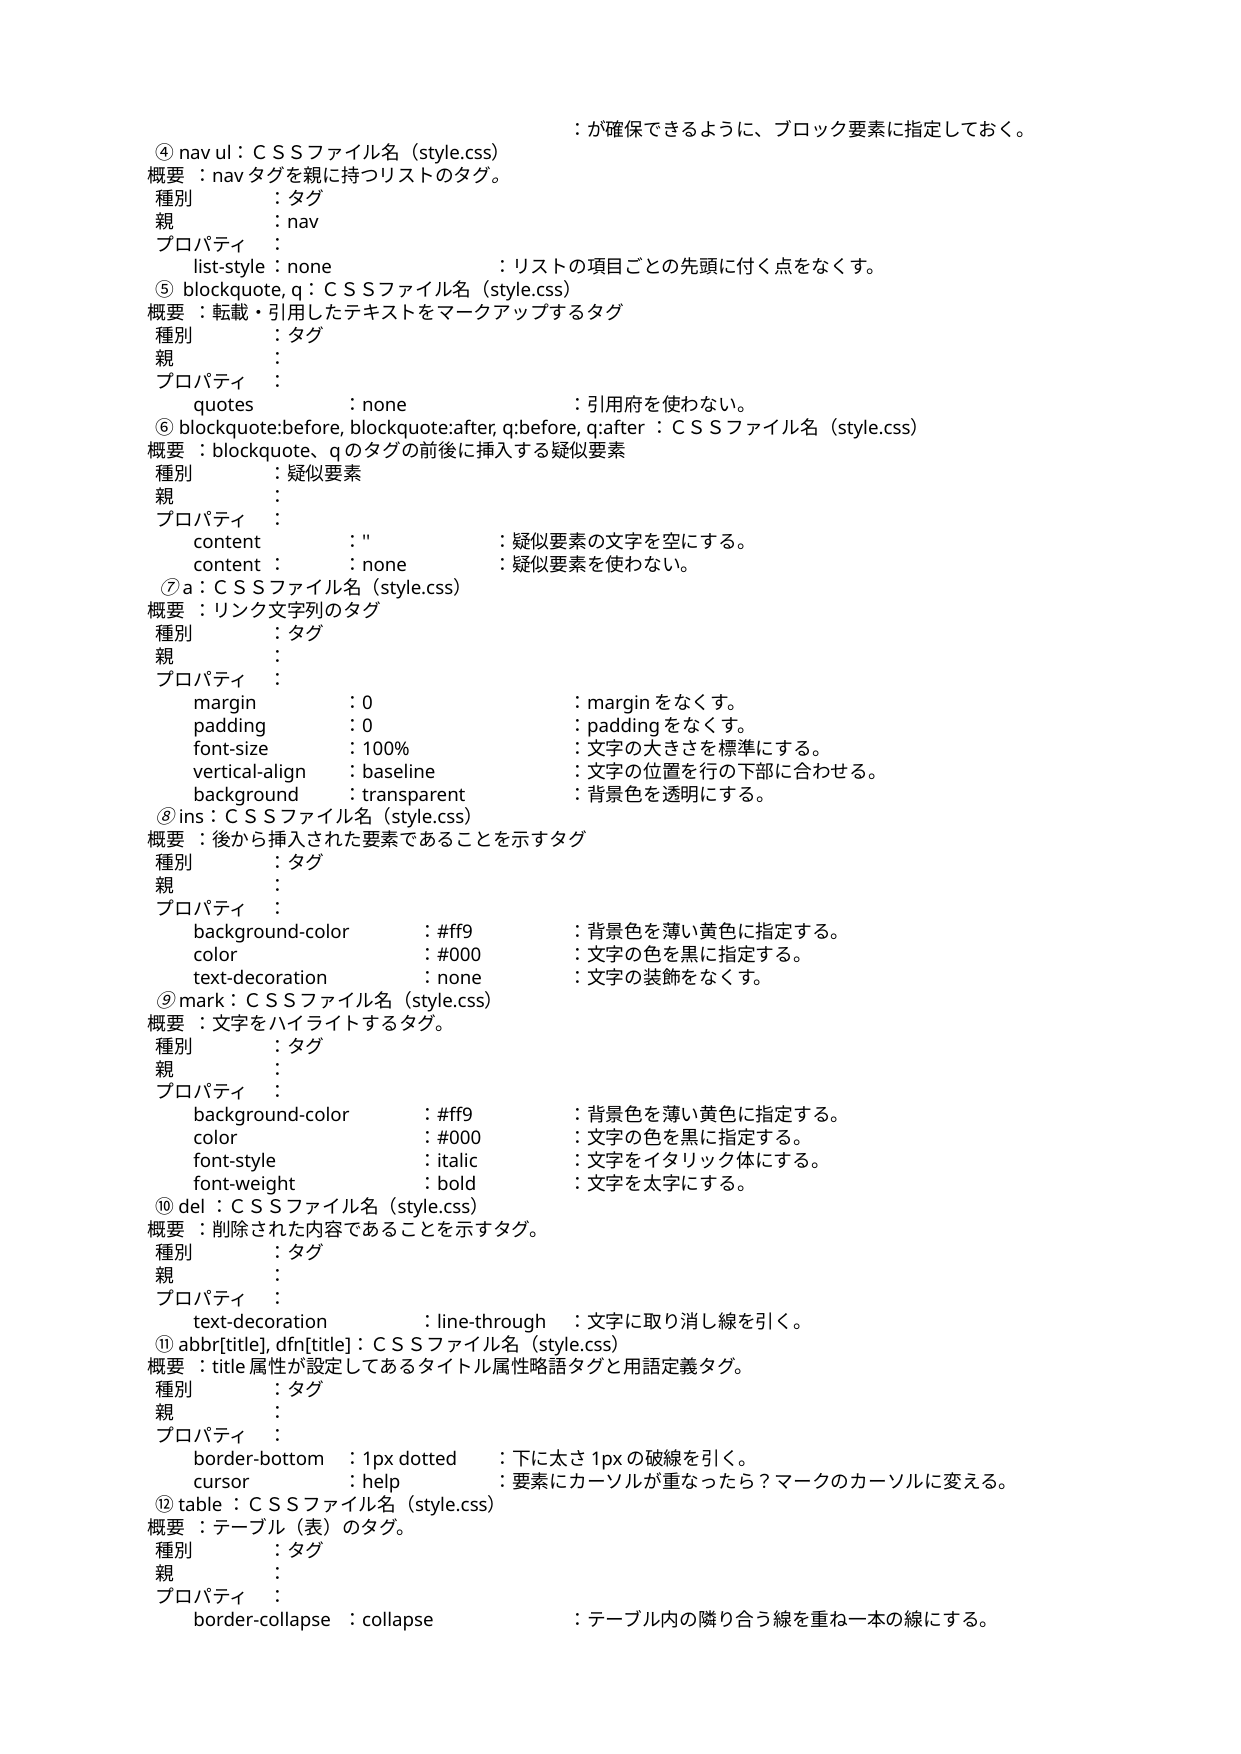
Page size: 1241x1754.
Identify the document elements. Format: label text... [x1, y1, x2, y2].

text background ：transparent ：背景色を透明にする。 [118, 783, 1122, 806]
text プロパティ ： [118, 1287, 1122, 1310]
text 親 ： [118, 1058, 1122, 1081]
text ⑧ ins：ＣＳＳファイル名（style.css） [118, 806, 1122, 828]
text 概要 ：title属性が設定してあるタイトル属性略語タグと用語定義タグ。 [118, 1356, 1122, 1378]
text text-decoration ：line-through ：文字に取り消し線を引く。 [118, 1310, 1122, 1333]
text ：が確保できるように、ブロック要素に指定しておく。 [118, 118, 1122, 141]
text color ：#000 ：文字の色を黒に指定する。 [118, 943, 1122, 966]
text quotes ：none ：引用府を使わない。 [118, 393, 1122, 416]
text 概要 ：リンク文字列のタグ [118, 599, 1122, 622]
text 概要 ：テーブル（表）のタグ。 [118, 1516, 1122, 1539]
text ⑪abbr[title], dfn[title]：ＣＳＳファイル名（style.css） [118, 1333, 1122, 1356]
text 概要 ：navタグを親に持つリストのタグ。 [118, 164, 1122, 187]
text list-style ：none ：リストの項目ごとの先頭に付く点をなくす。 [118, 256, 1122, 278]
text 概要 ：文字をハイライトするタグ。 [118, 1012, 1122, 1035]
text プロパティ ： [118, 897, 1122, 920]
text 種別 ：タグ [118, 324, 1122, 347]
text プロパティ ： [118, 1424, 1122, 1447]
text ⑦a：ＣＳＳファイル名（style.css） [118, 576, 1122, 599]
text color ：#000 ：文字の色を黒に指定する。 [118, 1126, 1122, 1149]
text background-color ：#ff9 ：背景色を薄い黄色に指定する。 [118, 920, 1122, 943]
text ⑨ mark：ＣＳＳファイル名（style.css） [118, 989, 1122, 1012]
text プロパティ ： [118, 370, 1122, 393]
text font-weight ：bold ：文字を太字にする。 [118, 1172, 1122, 1195]
text プロパティ ： [118, 1081, 1122, 1103]
text padding ：0 ：paddingをなくす。 [118, 714, 1122, 737]
text プロパティ ： [118, 668, 1122, 691]
text cursor ：help ：要素にカーソルが重なったら？マークのカーソルに変える。 [118, 1470, 1122, 1493]
text 親 ： [118, 1401, 1122, 1424]
text 親 ： [118, 347, 1122, 370]
text 親 ： [118, 1562, 1122, 1585]
text ⑫table ：ＣＳＳファイル名（style.css） [118, 1493, 1122, 1516]
text 親 ： [118, 1264, 1122, 1287]
text ⑥ blockquote:before, blockquote:after, q:before, q:after ：ＣＳＳファイル名（style.css） [118, 416, 1122, 439]
text border-collapse ：collapse ：テーブル内の隣り合う線を重ね一本の線にする。 [118, 1608, 1122, 1631]
text font-size ：100% ：文字の大きさを標準にする。 [118, 737, 1122, 760]
text 概要 ：後から挿入された要素であることを示すタグ [118, 828, 1122, 851]
text 種別 ：タグ [118, 1035, 1122, 1058]
text 種別 ：タグ [118, 1378, 1122, 1401]
text margin ：0 ：marginをなくす。 [118, 691, 1122, 714]
text 種別 ：タグ [118, 1241, 1122, 1264]
text 概要 ：削除された内容であることを示すタグ。 [118, 1218, 1122, 1241]
text プロパティ ： [118, 1585, 1122, 1608]
text background-color ：#ff9 ：背景色を薄い黄色に指定する。 [118, 1103, 1122, 1126]
text 親 ： [118, 645, 1122, 668]
text content ：'' ：疑似要素の文字を空にする。 [118, 531, 1122, 553]
text 種別 ：タグ [118, 1539, 1122, 1562]
text border-bottom ：1px dotted ：下に太さ1pxの破線を引く。 [118, 1447, 1122, 1470]
text 種別 ：タグ [118, 622, 1122, 645]
text 種別 ：タグ [118, 851, 1122, 874]
text vertical-align ：baseline ：文字の位置を行の下部に合わせる。 [118, 760, 1122, 783]
text ⑤ blockquote, q：ＣＳＳファイル名（style.css） [118, 278, 1122, 301]
text ⑩del ：ＣＳＳファイル名（style.css） [118, 1195, 1122, 1218]
text ④ nav ul：ＣＳＳファイル名（style.css） [118, 141, 1122, 164]
text 概要 ：blockquote、qのタグの前後に挿入する疑似要素 [118, 439, 1122, 462]
text プロパティ ： [118, 233, 1122, 256]
text 親 ：nav [118, 210, 1122, 233]
text 概要 ：転載・引用したテキストをマークアップするタグ [118, 301, 1122, 324]
text font-style ：italic ：文字をイタリック体にする。 [118, 1149, 1122, 1172]
text 種別 ：疑似要素 [118, 462, 1122, 485]
text content ： ：none ：疑似要素を使わない。 [118, 553, 1122, 576]
text text-decoration ：none ：文字の装飾をなくす。 [118, 966, 1122, 989]
text プロパティ ： [118, 508, 1122, 531]
text 親 ： [118, 485, 1122, 508]
text 種別 ：タグ [118, 187, 1122, 210]
text 親 ： [118, 874, 1122, 897]
